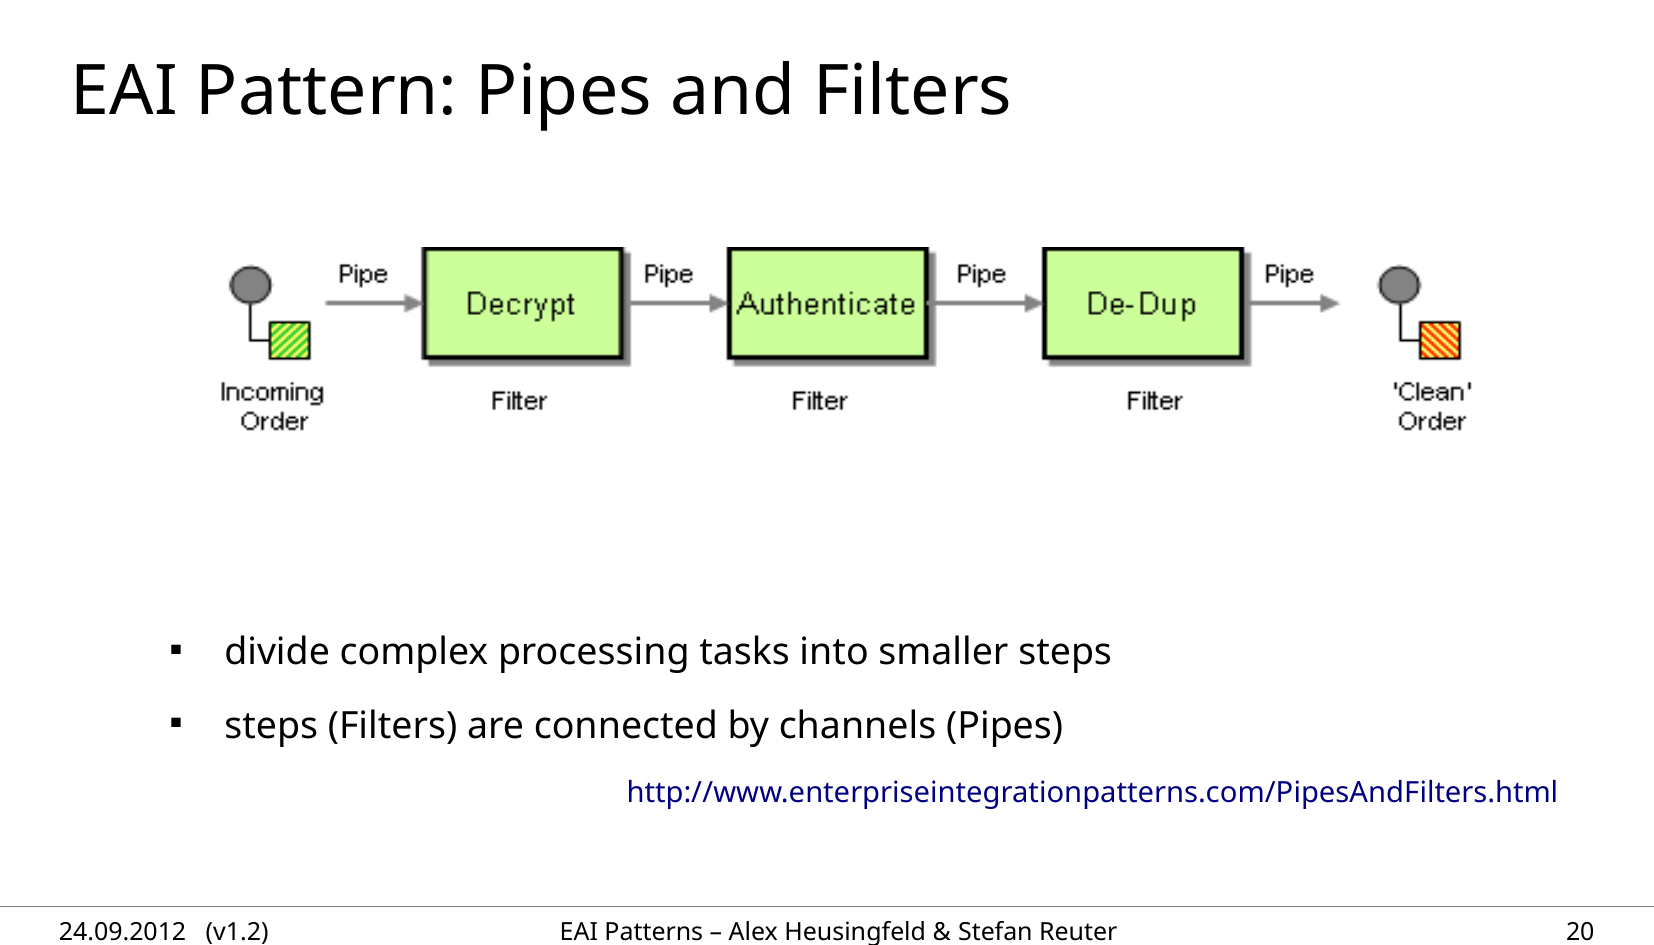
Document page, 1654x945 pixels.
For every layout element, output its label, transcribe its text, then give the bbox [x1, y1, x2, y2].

list divide complex processing tasks into smaller steps steps (Filters) are connected by channels (Pipes) http://www.enterpriseintegrationpatterns.com/PipesAndFilters.html [153, 624, 1560, 804]
picture [198, 247, 1501, 451]
title EAI Pattern: Pipes and Filters [70, 17, 1583, 158]
